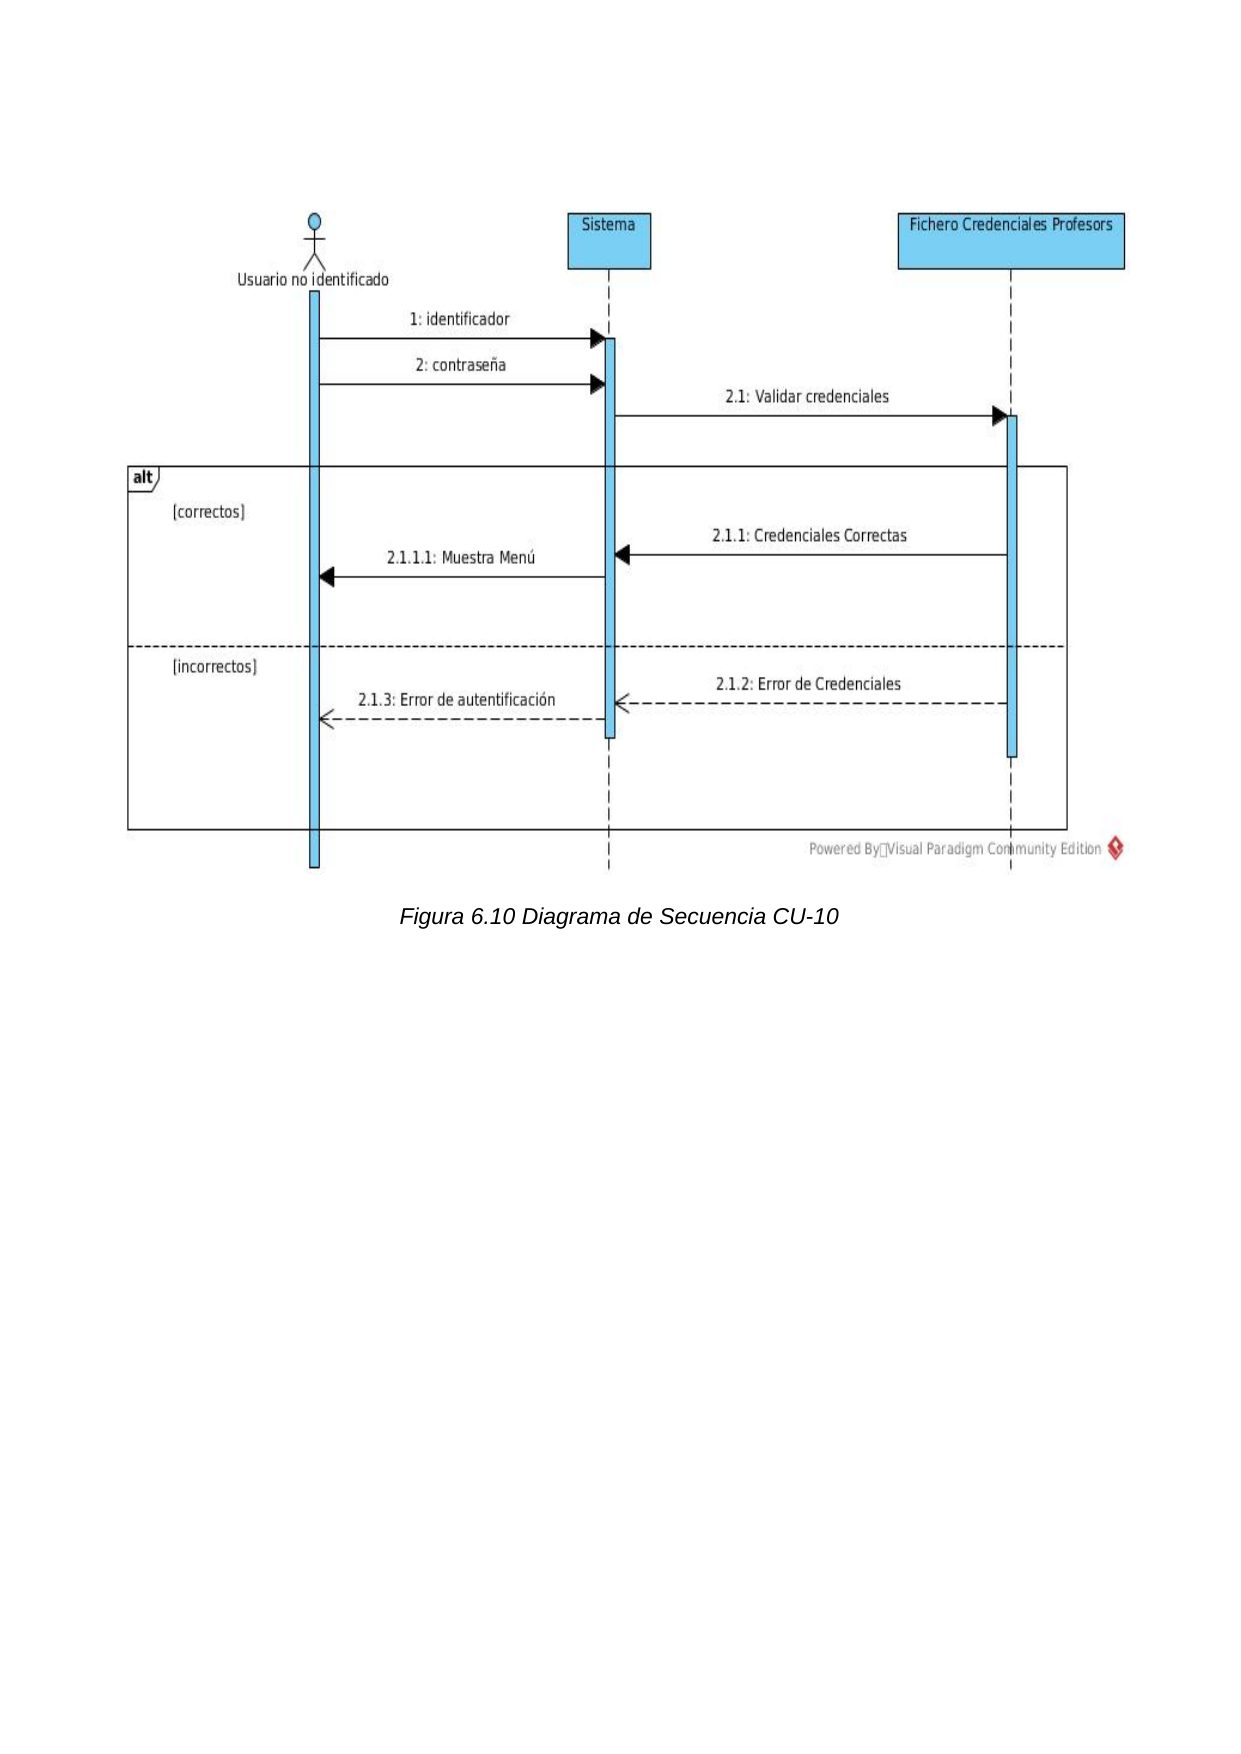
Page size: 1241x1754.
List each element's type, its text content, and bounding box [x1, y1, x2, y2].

text Figura 6.10 Diagrama de Secuencia CU-10 [118, 903, 1122, 929]
picture [126, 210, 1130, 875]
